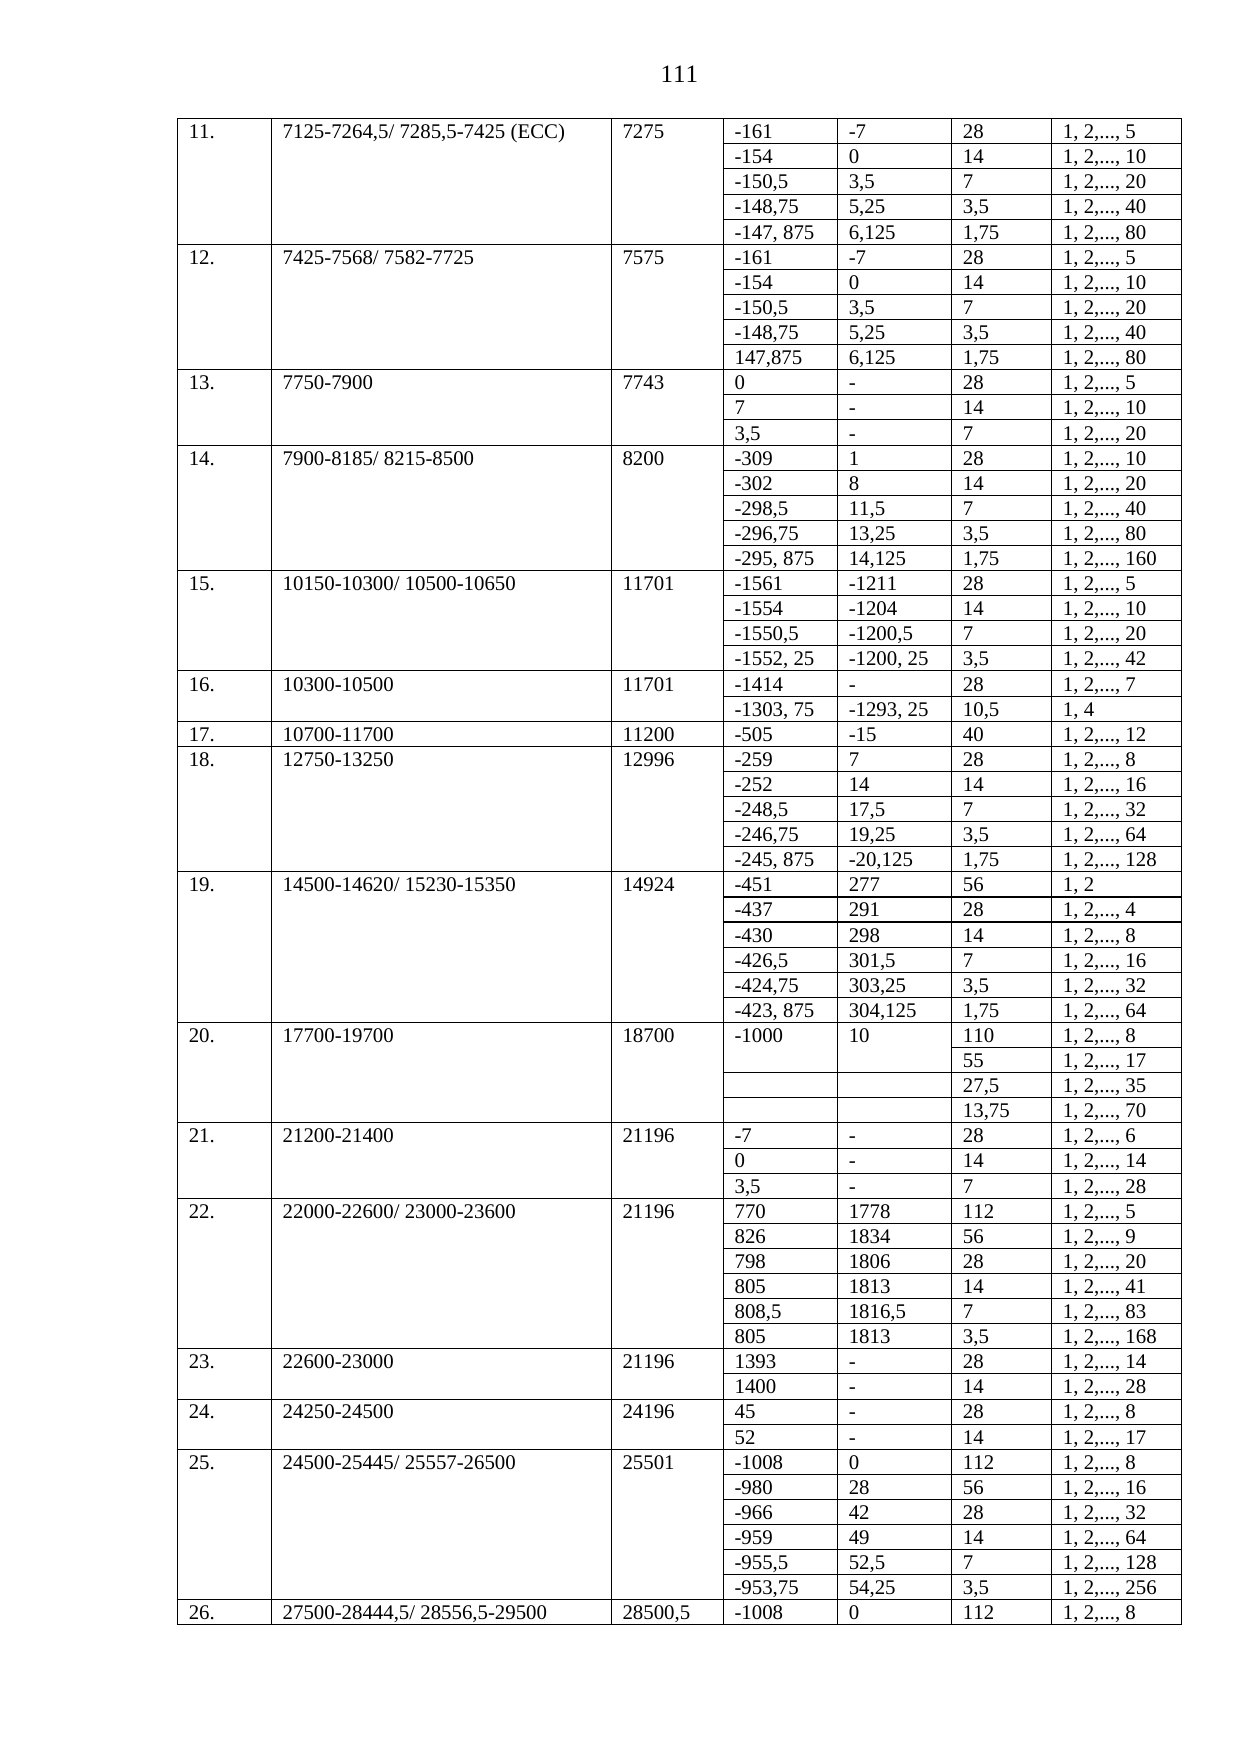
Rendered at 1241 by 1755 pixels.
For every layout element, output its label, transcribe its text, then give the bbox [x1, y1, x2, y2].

table_cell 14 [952, 1525, 1051, 1549]
table_cell 22. [178, 1199, 271, 1348]
table_cell 1778 [838, 1199, 951, 1223]
table_cell -20,125 [838, 847, 951, 871]
table_cell 14 [952, 923, 1051, 947]
table_cell 52,5 [838, 1550, 951, 1574]
table_cell -426,5 [724, 948, 837, 972]
table_cell 1, 2,..., 28 [1052, 1174, 1181, 1198]
table_cell 12. [178, 245, 271, 369]
table_cell 1, 2,..., 10 [1052, 144, 1181, 168]
table_cell 112 [952, 1450, 1051, 1474]
table_cell 19. [178, 872, 271, 1022]
table_cell 1, 2,..., 8 [1052, 1600, 1181, 1624]
table_cell 1, 2,..., 5 [1052, 571, 1181, 595]
table_cell 21200-21400 [272, 1123, 611, 1198]
table_cell 1, 2,..., 41 [1052, 1274, 1181, 1298]
table_cell 14 [952, 1374, 1051, 1398]
table_cell 28 [952, 119, 1051, 143]
table_cell 14 [952, 144, 1051, 168]
table_cell 28 [952, 898, 1051, 921]
table_cell 1, 2,..., 10 [1052, 395, 1181, 419]
table_cell 11701 [612, 571, 723, 670]
table_cell 18. [178, 747, 271, 871]
table_cell 28 [952, 1400, 1051, 1423]
table_cell 1, 2,..., 20 [1052, 420, 1181, 444]
table_cell -296,75 [724, 521, 837, 545]
table_cell 1, 2,..., 32 [1052, 797, 1181, 821]
table_cell 28 [952, 1500, 1051, 1524]
table_cell - [838, 1149, 951, 1172]
table_cell 7 [952, 496, 1051, 520]
table_cell 11200 [612, 722, 723, 746]
table_cell -980 [724, 1475, 837, 1499]
table_cell -1008 [724, 1600, 837, 1624]
table_cell 28 [952, 245, 1051, 269]
table_cell 22600-23000 [272, 1349, 611, 1398]
table_cell 5,25 [838, 195, 951, 218]
table_cell 3,5 [838, 169, 951, 193]
table_cell 28 [952, 1123, 1051, 1147]
table_cell -259 [724, 747, 837, 771]
table_cell -161 [724, 119, 837, 143]
table_cell 301,5 [838, 948, 951, 972]
table_cell 1,75 [952, 847, 1051, 871]
table_cell - [838, 1400, 951, 1423]
table_cell 21196 [612, 1123, 723, 1198]
table_cell 291 [838, 898, 951, 921]
table_cell 3,5 [952, 1324, 1051, 1348]
table_cell 3,5 [952, 1575, 1051, 1599]
table_cell 1813 [838, 1274, 951, 1298]
table_cell 3,5 [724, 1174, 837, 1198]
table_cell 1, 2,..., 12 [1052, 722, 1181, 746]
table_cell 1806 [838, 1249, 951, 1273]
table_cell 1, 2,..., 70 [1052, 1098, 1181, 1122]
table_cell 56 [952, 1475, 1051, 1499]
table_cell 13,25 [838, 521, 951, 545]
table_cell -1008 [724, 1450, 837, 1474]
table_cell 13. [178, 370, 271, 444]
table_cell 17. [178, 722, 271, 746]
table_cell 14500-14620/ 15230-15350 [272, 872, 611, 1022]
table_cell -1200, 25 [838, 646, 951, 670]
table_cell 1, 2 [1052, 872, 1181, 896]
table_cell -1211 [838, 571, 951, 595]
table_cell 1,75 [952, 546, 1051, 570]
table_cell -959 [724, 1525, 837, 1549]
table_cell 1, 2,..., 5 [1052, 1199, 1181, 1223]
table_cell 1, 2,..., 8 [1052, 1400, 1181, 1423]
table_cell 15. [178, 571, 271, 670]
table_cell 0 [838, 1600, 951, 1624]
table_cell 14 [952, 1274, 1051, 1298]
table_cell 1, 2,..., 40 [1052, 320, 1181, 344]
table_cell 28 [952, 370, 1051, 394]
table_cell 25501 [612, 1450, 723, 1599]
table_cell 1, 2,..., 168 [1052, 1324, 1181, 1348]
table_cell 110 [952, 1023, 1051, 1047]
table_cell 805 [724, 1324, 837, 1348]
table_cell - [838, 395, 951, 419]
table_cell -1550,5 [724, 621, 837, 645]
table_cell 7125-7264,5/ 7285,5-7425 (ECC) [272, 119, 611, 244]
table_cell 1, 2,..., 7 [1052, 671, 1181, 696]
table_cell 14 [952, 1425, 1051, 1449]
table_cell 14 [952, 471, 1051, 495]
table_cell 26. [178, 1600, 271, 1624]
table_cell - [838, 420, 951, 444]
table_cell 112 [952, 1199, 1051, 1223]
table_cell -246,75 [724, 822, 837, 846]
table_cell 1, 2,..., 35 [1052, 1073, 1181, 1097]
table_cell 6,125 [838, 220, 951, 244]
table_cell 28 [952, 671, 1051, 696]
table_cell -1414 [724, 671, 837, 696]
table_cell -1200,5 [838, 621, 951, 645]
table_cell 7 [838, 747, 951, 771]
table_cell -154 [724, 144, 837, 168]
table_cell 1, 2,..., 20 [1052, 1249, 1181, 1273]
table_cell 1834 [838, 1224, 951, 1248]
table_cell 7 [952, 1550, 1051, 1574]
table_cell 1, 2,..., 42 [1052, 646, 1181, 670]
table_cell -148,75 [724, 195, 837, 218]
table_cell 1, 2,..., 16 [1052, 1475, 1181, 1499]
table_cell 3,5 [952, 973, 1051, 997]
table_cell -955,5 [724, 1550, 837, 1574]
table_cell -252 [724, 772, 837, 796]
table_cell -953,75 [724, 1575, 837, 1599]
table_cell -154 [724, 270, 837, 294]
table_cell 6,125 [838, 345, 951, 369]
table_cell -161 [724, 245, 837, 269]
table_cell -245, 875 [724, 847, 837, 871]
table_cell 1,75 [952, 220, 1051, 244]
table_cell 7750-7900 [272, 370, 611, 444]
table_cell 1, 2,..., 20 [1052, 621, 1181, 645]
table_cell 1, 4 [1052, 697, 1181, 721]
table_cell 7425-7568/ 7582-7725 [272, 245, 611, 369]
table_cell 1400 [724, 1374, 837, 1398]
table_cell 277 [838, 872, 951, 896]
table_cell 1, 2,..., 20 [1052, 471, 1181, 495]
table_cell 1, 2,..., 80 [1052, 521, 1181, 545]
table_cell 10700-11700 [272, 722, 611, 746]
table_cell 1, 2,..., 6 [1052, 1123, 1181, 1147]
table_cell 28 [952, 747, 1051, 771]
table_cell -248,5 [724, 797, 837, 821]
table_cell 1, 2,..., 128 [1052, 1550, 1181, 1574]
table_cell 21196 [612, 1349, 723, 1398]
table_cell 17700-19700 [272, 1023, 611, 1122]
table_cell 1, 2,..., 40 [1052, 496, 1181, 520]
table_cell 1, 2,..., 83 [1052, 1299, 1181, 1323]
table_cell 12750-13250 [272, 747, 611, 871]
table_cell 808,5 [724, 1299, 837, 1323]
table_cell 1, 2,..., 8 [1052, 1450, 1181, 1474]
table_cell 798 [724, 1249, 837, 1273]
table_cell 1, 2,..., 5 [1052, 245, 1181, 269]
table_cell - [838, 1123, 951, 1147]
table_cell - [838, 370, 951, 394]
table_cell -298,5 [724, 496, 837, 520]
table_cell -1293, 25 [838, 697, 951, 721]
table_cell 56 [952, 1224, 1051, 1248]
table_cell 1, 2,..., 10 [1052, 446, 1181, 469]
table_cell 7900-8185/ 8215-8500 [272, 446, 611, 570]
table_cell 7275 [612, 119, 723, 244]
table_cell 14 [838, 772, 951, 796]
table_cell 7 [724, 395, 837, 419]
table_cell 3,5 [952, 646, 1051, 670]
table_cell 55 [952, 1048, 1051, 1072]
table_cell 14 [952, 1149, 1051, 1172]
table_cell 7 [952, 797, 1051, 821]
table_cell 1, 2,..., 20 [1052, 295, 1181, 319]
table_cell -451 [724, 872, 837, 896]
table_cell 7 [952, 295, 1051, 319]
table_cell 3,5 [952, 320, 1051, 344]
table_cell 7 [952, 1299, 1051, 1323]
table_cell 1813 [838, 1324, 951, 1348]
table_cell 1, 2,..., 256 [1052, 1575, 1181, 1599]
table_cell - [838, 1349, 951, 1373]
table_cell 7 [952, 621, 1051, 645]
table_cell 3,5 [724, 420, 837, 444]
table_cell 1, 2,..., 4 [1052, 898, 1181, 921]
table_cell -1554 [724, 596, 837, 620]
table_cell - [838, 1425, 951, 1449]
table_cell 1, 2,..., 64 [1052, 998, 1181, 1022]
table_cell 24196 [612, 1400, 723, 1449]
table_cell 11. [178, 119, 271, 244]
table_cell 0 [838, 1450, 951, 1474]
table_cell -1561 [724, 571, 837, 595]
table_cell 7 [952, 1174, 1051, 1198]
table_cell 1, 2,..., 10 [1052, 270, 1181, 294]
table_cell 1, 2,..., 8 [1052, 747, 1181, 771]
table_cell 28 [838, 1475, 951, 1499]
table_cell 10 [838, 1023, 951, 1072]
table_cell 1, 2,..., 8 [1052, 923, 1181, 947]
table_cell 0 [838, 270, 951, 294]
table_cell 1, 2,..., 64 [1052, 1525, 1181, 1549]
table_cell 40 [952, 722, 1051, 746]
table_cell 14 [952, 395, 1051, 419]
table_cell 770 [724, 1199, 837, 1223]
table_cell 0 [724, 1149, 837, 1172]
table_cell 5,25 [838, 320, 951, 344]
table_cell [724, 1073, 837, 1097]
table_cell 28 [952, 1249, 1051, 1273]
table_cell -7 [838, 245, 951, 269]
table_cell 10,5 [952, 697, 1051, 721]
table_cell 1, 2,..., 20 [1052, 169, 1181, 193]
table_cell 304,125 [838, 998, 951, 1022]
table_cell -309 [724, 446, 837, 469]
table_cell 1, 2,..., 17 [1052, 1425, 1181, 1449]
table_cell 23. [178, 1349, 271, 1398]
table_cell 52 [724, 1425, 837, 1449]
table_cell 1, 2,..., 28 [1052, 1374, 1181, 1398]
table_cell 8200 [612, 446, 723, 570]
table_cell 56 [952, 872, 1051, 896]
table_cell -423, 875 [724, 998, 837, 1022]
table_cell 7 [952, 948, 1051, 972]
table_cell 1, 2,..., 14 [1052, 1349, 1181, 1373]
table_cell 11,5 [838, 496, 951, 520]
table_cell 25. [178, 1450, 271, 1599]
table_cell 826 [724, 1224, 837, 1248]
table_cell 1, 2,..., 32 [1052, 1500, 1181, 1524]
table_cell 28 [952, 446, 1051, 469]
table_cell 27,5 [952, 1073, 1051, 1097]
table_cell - [838, 671, 951, 696]
table_cell 3,5 [838, 295, 951, 319]
table_cell 14924 [612, 872, 723, 1022]
table_cell 13,75 [952, 1098, 1051, 1122]
table_cell 14,125 [838, 546, 951, 570]
table_cell 1, 2,..., 10 [1052, 596, 1181, 620]
table_cell 14 [952, 270, 1051, 294]
table_cell 8 [838, 471, 951, 495]
table_cell -1552, 25 [724, 646, 837, 670]
table_cell -424,75 [724, 973, 837, 997]
table_cell 45 [724, 1400, 837, 1423]
table_cell 28 [952, 571, 1051, 595]
table_cell 28 [952, 1349, 1051, 1373]
table_cell 14. [178, 446, 271, 570]
table_cell 1, 2,..., 64 [1052, 822, 1181, 846]
table_cell 49 [838, 1525, 951, 1549]
table_cell 3,5 [952, 822, 1051, 846]
table_cell 147,875 [724, 345, 837, 369]
table_cell -437 [724, 898, 837, 921]
table_cell 298 [838, 923, 951, 947]
table_cell 24250-24500 [272, 1400, 611, 1449]
table_cell [724, 1098, 837, 1122]
table_cell 14 [952, 596, 1051, 620]
table_cell 22000-22600/ 23000-23600 [272, 1199, 611, 1348]
table_cell 1, 2,..., 16 [1052, 772, 1181, 796]
table_cell 21. [178, 1123, 271, 1198]
table_cell -430 [724, 923, 837, 947]
table_cell 19,25 [838, 822, 951, 846]
table_cell 0 [838, 144, 951, 168]
table_cell 54,25 [838, 1575, 951, 1599]
table_cell 24. [178, 1400, 271, 1449]
table_cell 1, 2,..., 80 [1052, 345, 1181, 369]
table_cell 10300-10500 [272, 671, 611, 721]
table_cell 1,75 [952, 998, 1051, 1022]
table_cell 7 [952, 420, 1051, 444]
table_cell 14 [952, 772, 1051, 796]
table_cell 1 [838, 446, 951, 469]
table_cell -150,5 [724, 169, 837, 193]
table_cell -7 [838, 119, 951, 143]
table_cell 1, 2,..., 80 [1052, 220, 1181, 244]
table_cell 3,5 [952, 521, 1051, 545]
table_cell 11701 [612, 671, 723, 721]
table_cell 12996 [612, 747, 723, 871]
table_cell 1, 2,..., 5 [1052, 119, 1181, 143]
table_cell [838, 1073, 951, 1097]
table_cell 1816,5 [838, 1299, 951, 1323]
table_cell -966 [724, 1500, 837, 1524]
table_cell 42 [838, 1500, 951, 1524]
table_cell -147, 875 [724, 220, 837, 244]
table_cell 27500-28444,5/ 28556,5-29500 [272, 1600, 611, 1624]
table_cell 24500-25445/ 25557-26500 [272, 1450, 611, 1599]
table_cell -1303, 75 [724, 697, 837, 721]
table_cell 28500,5 [612, 1600, 723, 1624]
table_cell 1, 2,..., 8 [1052, 1023, 1181, 1047]
table_cell -505 [724, 722, 837, 746]
table_cell 1,75 [952, 345, 1051, 369]
table_cell 3,5 [952, 195, 1051, 218]
table_cell -148,75 [724, 320, 837, 344]
table_cell -295, 875 [724, 546, 837, 570]
table_cell 1, 2,..., 40 [1052, 195, 1181, 218]
table_cell 10150-10300/ 10500-10650 [272, 571, 611, 670]
table_cell 303,25 [838, 973, 951, 997]
table_cell 1, 2,..., 32 [1052, 973, 1181, 997]
table_cell 20. [178, 1023, 271, 1122]
table_cell -15 [838, 722, 951, 746]
table_cell 1, 2,..., 17 [1052, 1048, 1181, 1072]
table_cell 17,5 [838, 797, 951, 821]
table_cell -150,5 [724, 295, 837, 319]
table_cell 7575 [612, 245, 723, 369]
table_cell [838, 1098, 951, 1122]
table_cell 1, 2,..., 128 [1052, 847, 1181, 871]
table_cell -302 [724, 471, 837, 495]
table_cell 1, 2,..., 5 [1052, 370, 1181, 394]
table_cell - [838, 1374, 951, 1398]
table_cell 805 [724, 1274, 837, 1298]
table_cell 1393 [724, 1349, 837, 1373]
table_cell 16. [178, 671, 271, 721]
table_cell - [838, 1174, 951, 1198]
table_cell 0 [724, 370, 837, 394]
table_cell 7 [952, 169, 1051, 193]
table_cell 1, 2,..., 16 [1052, 948, 1181, 972]
table_cell -7 [724, 1123, 837, 1147]
table_cell 112 [952, 1600, 1051, 1624]
table_cell 7743 [612, 370, 723, 444]
table_cell 21196 [612, 1199, 723, 1348]
table_cell -1204 [838, 596, 951, 620]
table_cell -1000 [724, 1023, 837, 1072]
table_cell 1, 2,..., 14 [1052, 1149, 1181, 1172]
table_cell 1, 2,..., 9 [1052, 1224, 1181, 1248]
table_cell 1, 2,..., 160 [1052, 546, 1181, 570]
table_cell 18700 [612, 1023, 723, 1122]
